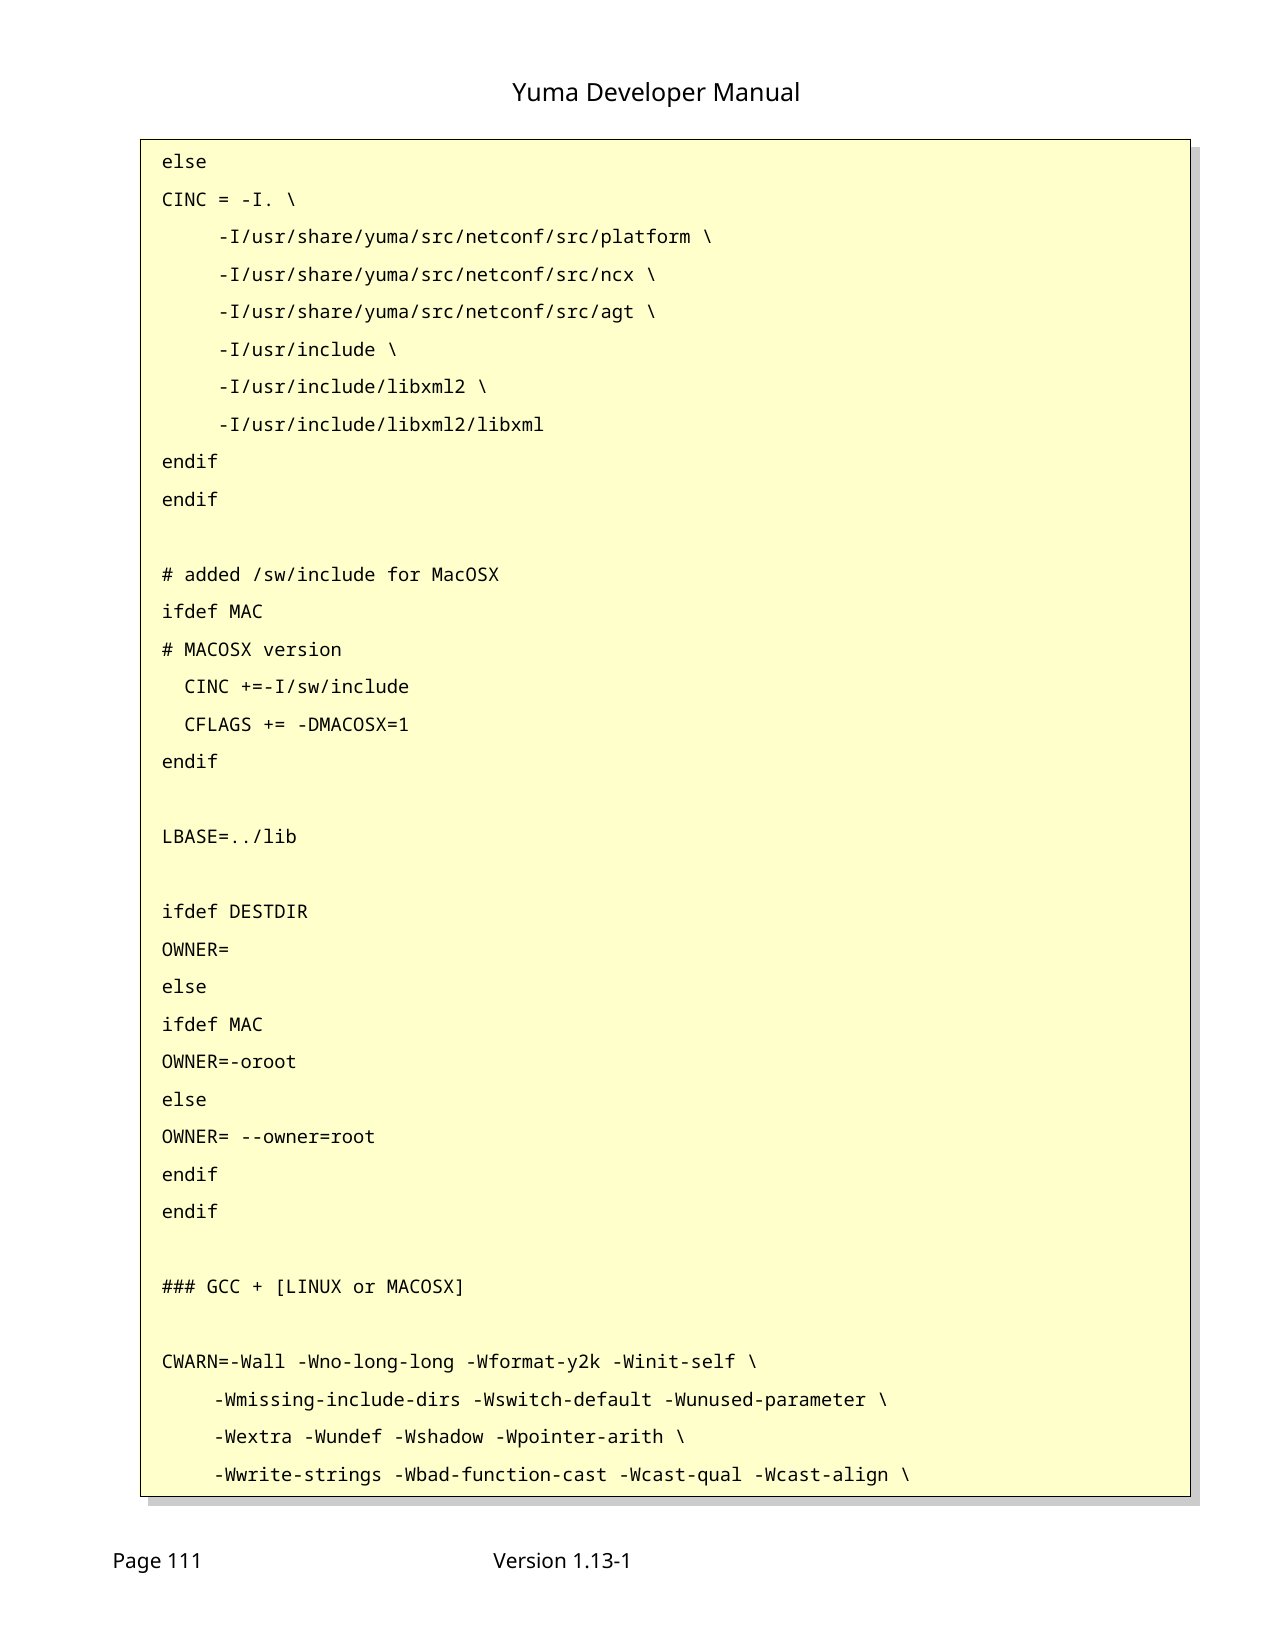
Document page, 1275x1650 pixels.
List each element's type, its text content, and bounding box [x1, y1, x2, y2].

text endif [141, 1151, 1190, 1187]
text -Wextra -Wundef -Wshadow -Wpointer-arith \ [141, 1413, 1190, 1449]
text ### GCC + [LINUX or MACOSX] [141, 1263, 1190, 1299]
text OWNER=-oroot [141, 1038, 1190, 1074]
text CINC = -I. \ [141, 176, 1190, 212]
text else [141, 1076, 1190, 1112]
text OWNER= --owner=root [141, 1113, 1190, 1149]
text endif [141, 438, 1190, 474]
text endif [141, 1188, 1190, 1224]
text # added /sw/include for MacOSX [141, 551, 1190, 587]
text -I/usr/include/libxml2 \ [141, 363, 1190, 399]
text ifdef MAC [141, 1001, 1190, 1037]
text -I/usr/share/yuma/src/netconf/src/platform \ [141, 213, 1190, 249]
text LBASE=../lib [141, 813, 1190, 849]
text -I/usr/include \ [141, 326, 1190, 362]
text -I/usr/include/libxml2/libxml [141, 401, 1190, 437]
text endif [141, 738, 1190, 774]
text CWARN=-Wall -Wno-long-long -Wformat-y2k -Winit-self \ [141, 1338, 1190, 1374]
text endif [141, 476, 1190, 512]
text ifdef DESTDIR [141, 888, 1190, 924]
text CFLAGS += -DMACOSX=1 [141, 701, 1190, 737]
text CINC +=-I/sw/include [141, 663, 1190, 699]
text else [141, 140, 1190, 174]
text OWNER= [141, 926, 1190, 962]
text -I/usr/share/yuma/src/netconf/src/agt \ [141, 288, 1190, 324]
text -I/usr/share/yuma/src/netconf/src/ncx \ [141, 251, 1190, 287]
text -Wwrite-strings -Wbad-function-cast -Wcast-qual -Wcast-align \ [141, 1451, 1190, 1496]
text ifdef MAC [141, 588, 1190, 624]
text -Wmissing-include-dirs -Wswitch-default -Wunused-parameter \ [141, 1376, 1190, 1412]
text else [141, 963, 1190, 999]
text # MACOSX version [141, 626, 1190, 662]
